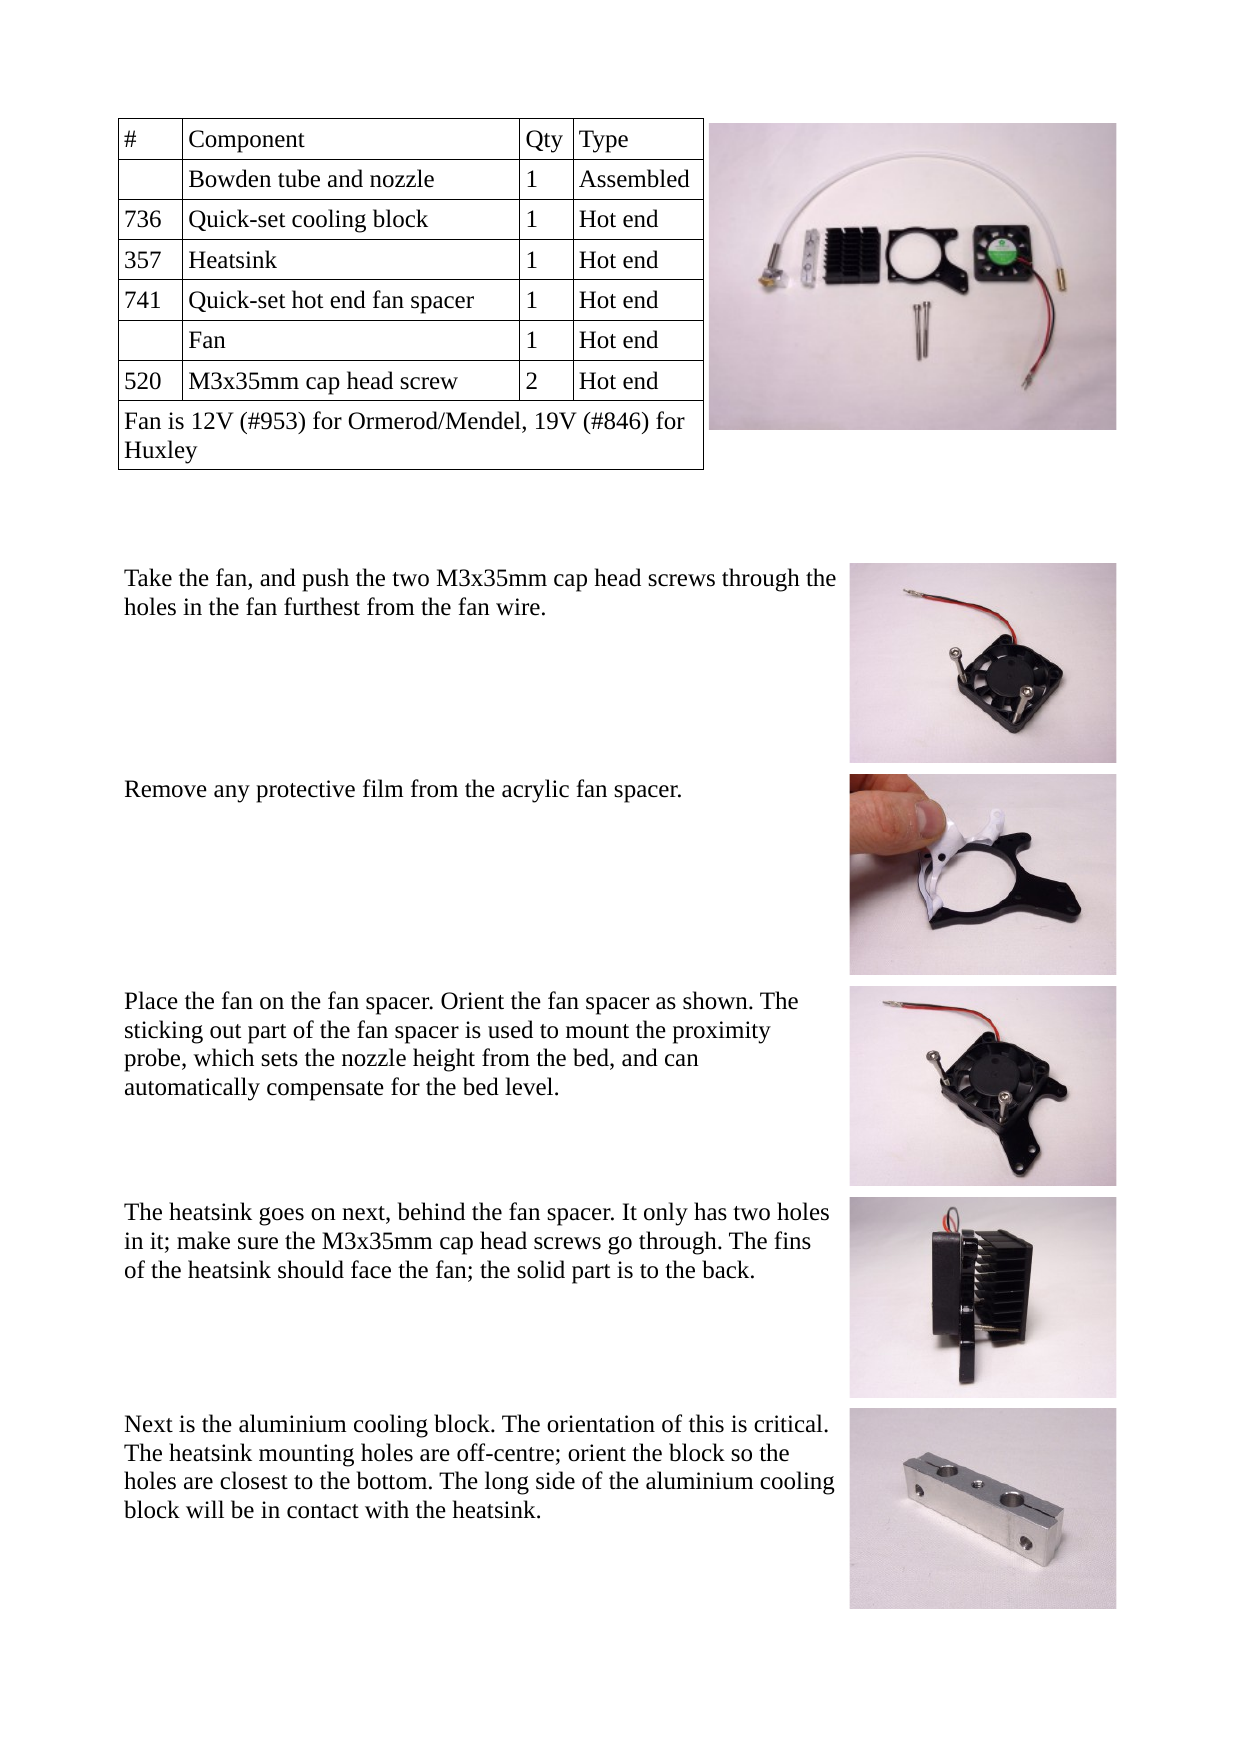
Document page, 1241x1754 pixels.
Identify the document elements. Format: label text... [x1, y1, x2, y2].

table_cell 736 [119, 200, 182, 239]
picture [849, 774, 1117, 975]
table_cell Bowden tube and nozzle [183, 160, 519, 199]
table_cell 2 [520, 361, 573, 400]
table_cell Remove any protective film from the acrylic fan spacer. [118, 769, 844, 980]
table_cell Fan [183, 321, 519, 360]
table_cell [844, 980, 1122, 1192]
table_cell Next is the aluminium cooling block. The orientation of this is critical. The heatsink mounting holes are off-centre; orient the block so the holes are closest to the bottom. The long side of the aluminium cooling block will be in contact with the heatsink. [118, 1403, 844, 1614]
table_header [844, 557, 1122, 769]
table_cell 1 [520, 321, 573, 360]
table_cell Place the fan on the fan spacer. Orient the fan spacer as shown. The sticking out part of the fan spacer is used to mount the proximity probe, which sets the nozzle height from the bed, and can automatically compensate for the bed level. [118, 980, 844, 1192]
table_cell Hot end [574, 200, 703, 239]
table_header [703, 118, 1122, 510]
table_cell Assembled [574, 160, 703, 199]
table_cell [182, 470, 519, 510]
table_cell M3x35mm cap head screw [183, 361, 519, 400]
picture [849, 986, 1117, 1186]
table_cell Hot end [574, 321, 703, 360]
table_cell Quick-set hot end fan spacer [183, 280, 519, 320]
table_cell 1 [520, 200, 573, 239]
table_cell [844, 1192, 1122, 1403]
table_cell [118, 470, 182, 510]
table_cell Fan is 12V (#953) for Ormerod/Mendel, 19V (#846) for Huxley [119, 401, 703, 469]
table_cell 1 [520, 160, 573, 199]
table_header Type [574, 119, 703, 158]
table_cell Hot end [574, 361, 703, 400]
table_cell The heatsink goes on next, behind the fan spacer. It only has two holes in it; make sure the M3x35mm cap head screws go through. The fins of the heatsink should face the fan; the solid part is to the back. [118, 1192, 844, 1403]
picture [849, 1408, 1117, 1609]
table_cell [520, 470, 573, 510]
table_cell 1 [520, 280, 573, 320]
picture [849, 1197, 1117, 1398]
table_header Component [183, 119, 519, 158]
table_cell Heatsink [183, 240, 519, 279]
picture [708, 123, 1117, 430]
table_cell 1 [520, 240, 573, 279]
table_cell Hot end [574, 240, 703, 279]
table_cell Hot end [574, 280, 703, 320]
table_cell [119, 321, 182, 360]
table_cell [844, 1403, 1122, 1614]
table_cell [573, 470, 703, 510]
table_cell [844, 769, 1122, 980]
picture [849, 563, 1117, 763]
table_header Take the fan, and push the two M3x35mm cap head screws through the holes in the fan furthest from the fan wire. [118, 557, 844, 769]
table_cell 520 [119, 361, 182, 400]
table_cell [119, 160, 182, 199]
table_header # [119, 119, 182, 158]
table_cell 741 [119, 280, 182, 320]
table_cell Quick-set cooling block [183, 200, 519, 239]
table_header Qty [520, 119, 573, 158]
table_cell 357 [119, 240, 182, 279]
